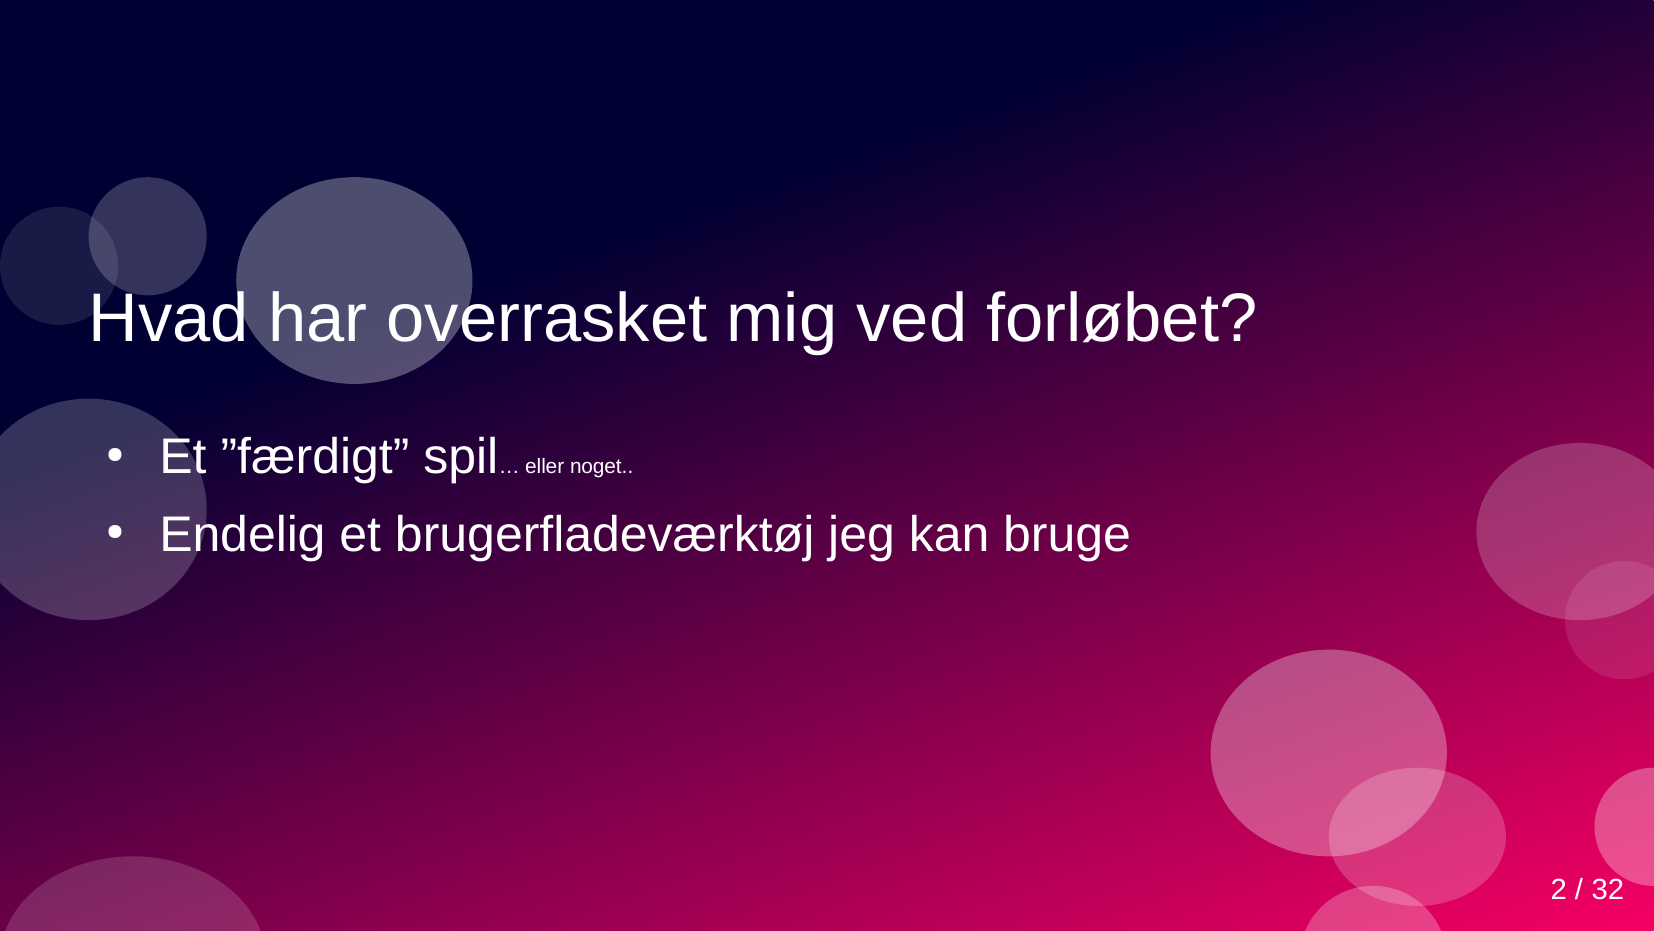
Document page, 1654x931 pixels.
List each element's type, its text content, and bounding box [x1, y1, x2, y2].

list Et ”færdigt” spil… eller noget.. Endelig et brugerfladeværktøj jeg kan bruge [88, 428, 1565, 783]
title Hvad har overrasket mig ved forløbet? [88, 236, 1565, 399]
